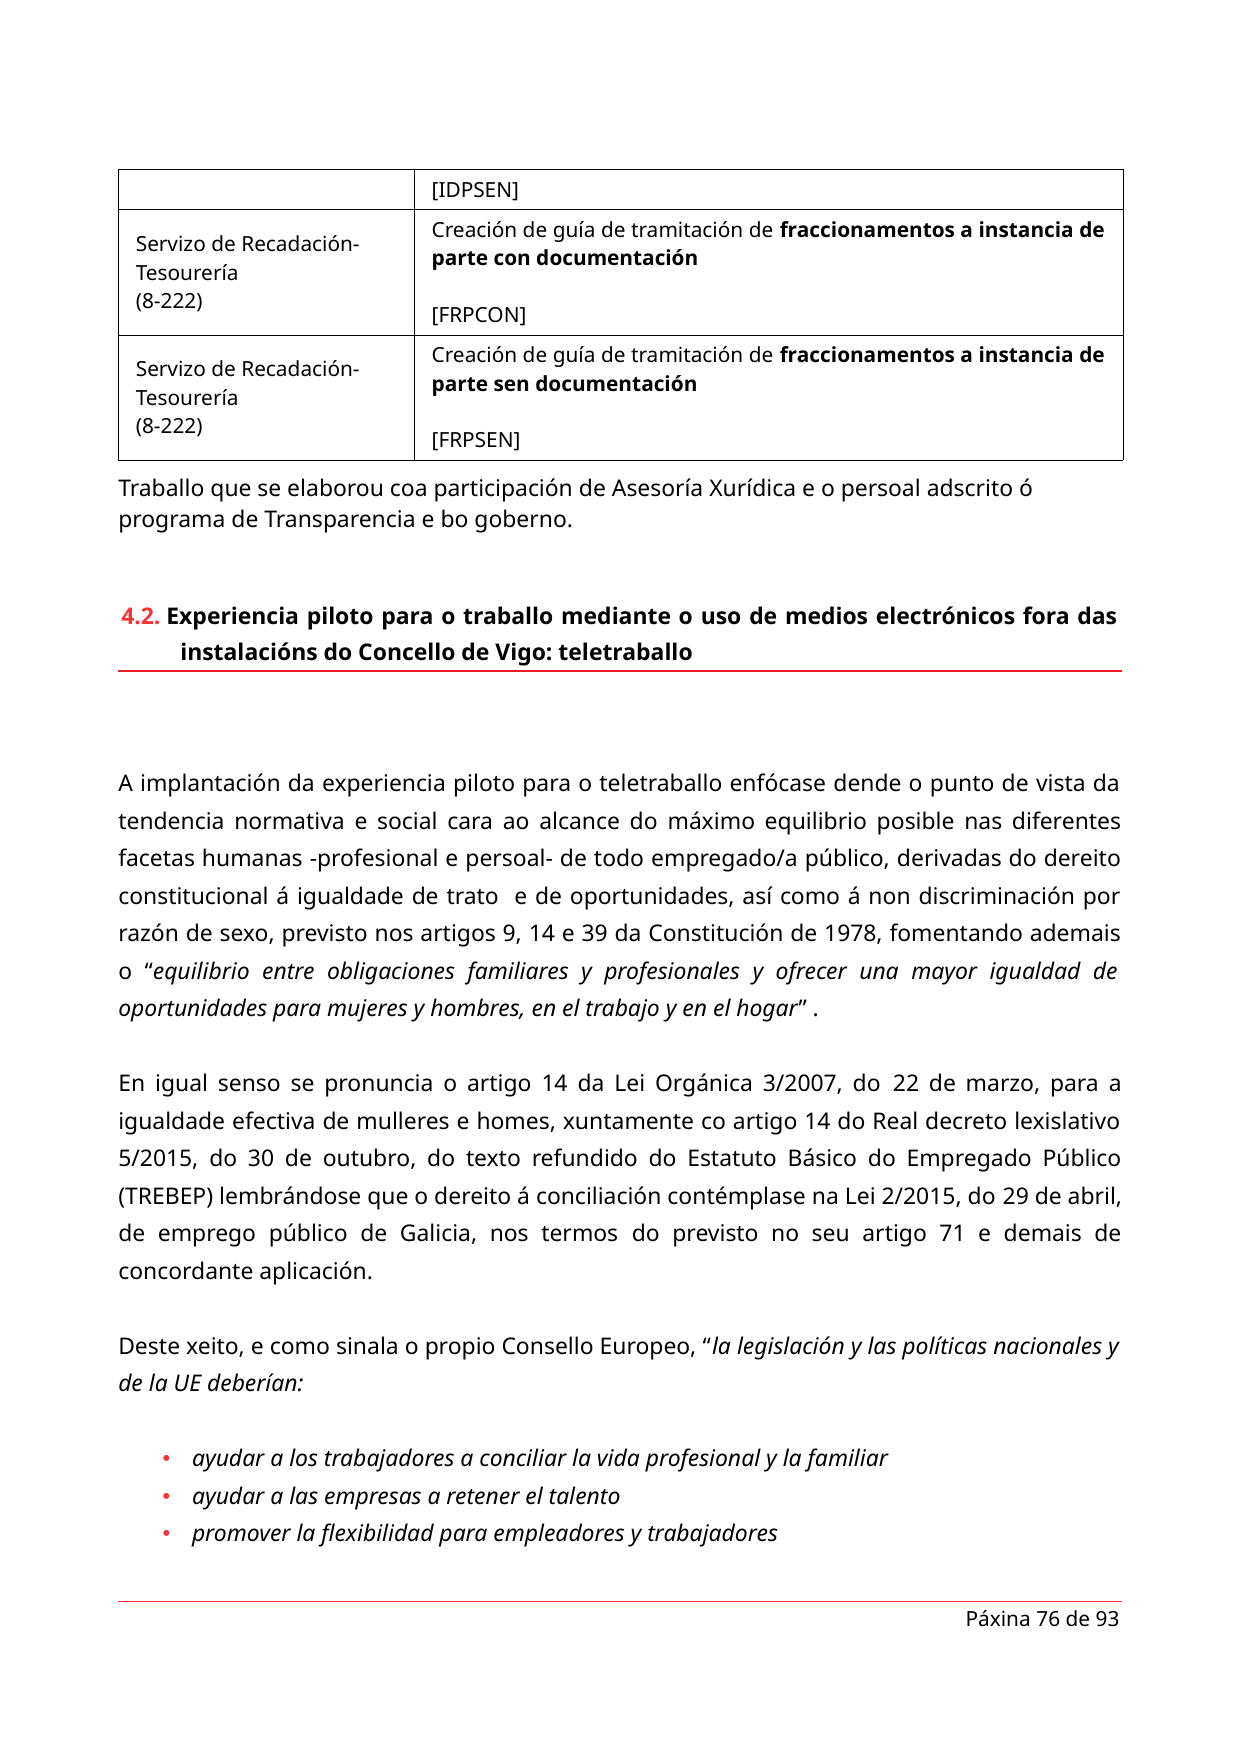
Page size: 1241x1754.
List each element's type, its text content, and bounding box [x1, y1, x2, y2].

text En igual senso se pronuncia o artigo 14 da Lei Orgánica 3/2007, do 22 de marzo, para a igualdade efectiva de mulleres e homes, xuntamente co artigo 14 do Real decreto lexislativo 5/2015, do 30 de outubro, do texto refundido do Estatuto Básico do Empregado Público (TREBEP) lembrándose que o dereito á conciliación contémplase na Lei 2/2015, do 29 de abril, de emprego público de Galicia, nos termos do previsto no seu artigo 71 e demais de concordante aplicación. [118, 1067, 1122, 1286]
table_cell Creación de guía de tramitación de fraccionamentos a instancia de parte sen documentación [FRPSEN] [415, 336, 1123, 460]
table_cell [119, 170, 414, 209]
text Deste xeito, e como sinala o propio Consello Europeo, “la legislación y las políticas nacionales y de la UE deberían: [118, 1330, 1122, 1399]
list promover la flexibilidad para empleadores y trabajadores [162, 1517, 1122, 1549]
table_cell [IDPSEN] [415, 170, 1123, 209]
table_cell Servizo de Recadación-Tesourería (8-222) [119, 210, 414, 334]
text Traballo que se elaborou coa participación de Asesoría Xurídica e o persoal adscrito ó programa de Transparencia e bo goberno. [118, 472, 1122, 534]
list Experiencia piloto para o traballo mediante o uso de medios electrónicos fora das instalacións do Concello de Vigo: teletraballo [118, 597, 1122, 670]
table_cell Creación de guía de tramitación de fraccionamentos a instancia de parte con documentación [FRPCON] [415, 210, 1123, 334]
list ayudar a las empresas a retener el talento [162, 1480, 1122, 1511]
list ayudar a los trabajadores a conciliar la vida profesional y la familiar [162, 1442, 1122, 1474]
text A implantación da experiencia piloto para o teletraballo enfócase dende o punto de vista da tendencia normativa e social cara ao alcance do máximo equilibrio posible nas diferentes facetas humanas -profesional e persoal- de todo empregado/a público, derivadas do dereito constitucional á igualdade de trato e de oportunidades, así como á non discriminación por razón de sexo, previsto nos artigos 9, 14 e 39 da Constitución de 1978, fomentando ademais o “equilibrio entre obligaciones familiares y profesionales y ofrecer una mayor igualdad de oportunidades para mujeres y hombres, en el trabajo y en el hogar” . [118, 767, 1122, 1024]
table_cell Servizo de Recadación-Tesourería (8-222) [119, 336, 414, 460]
